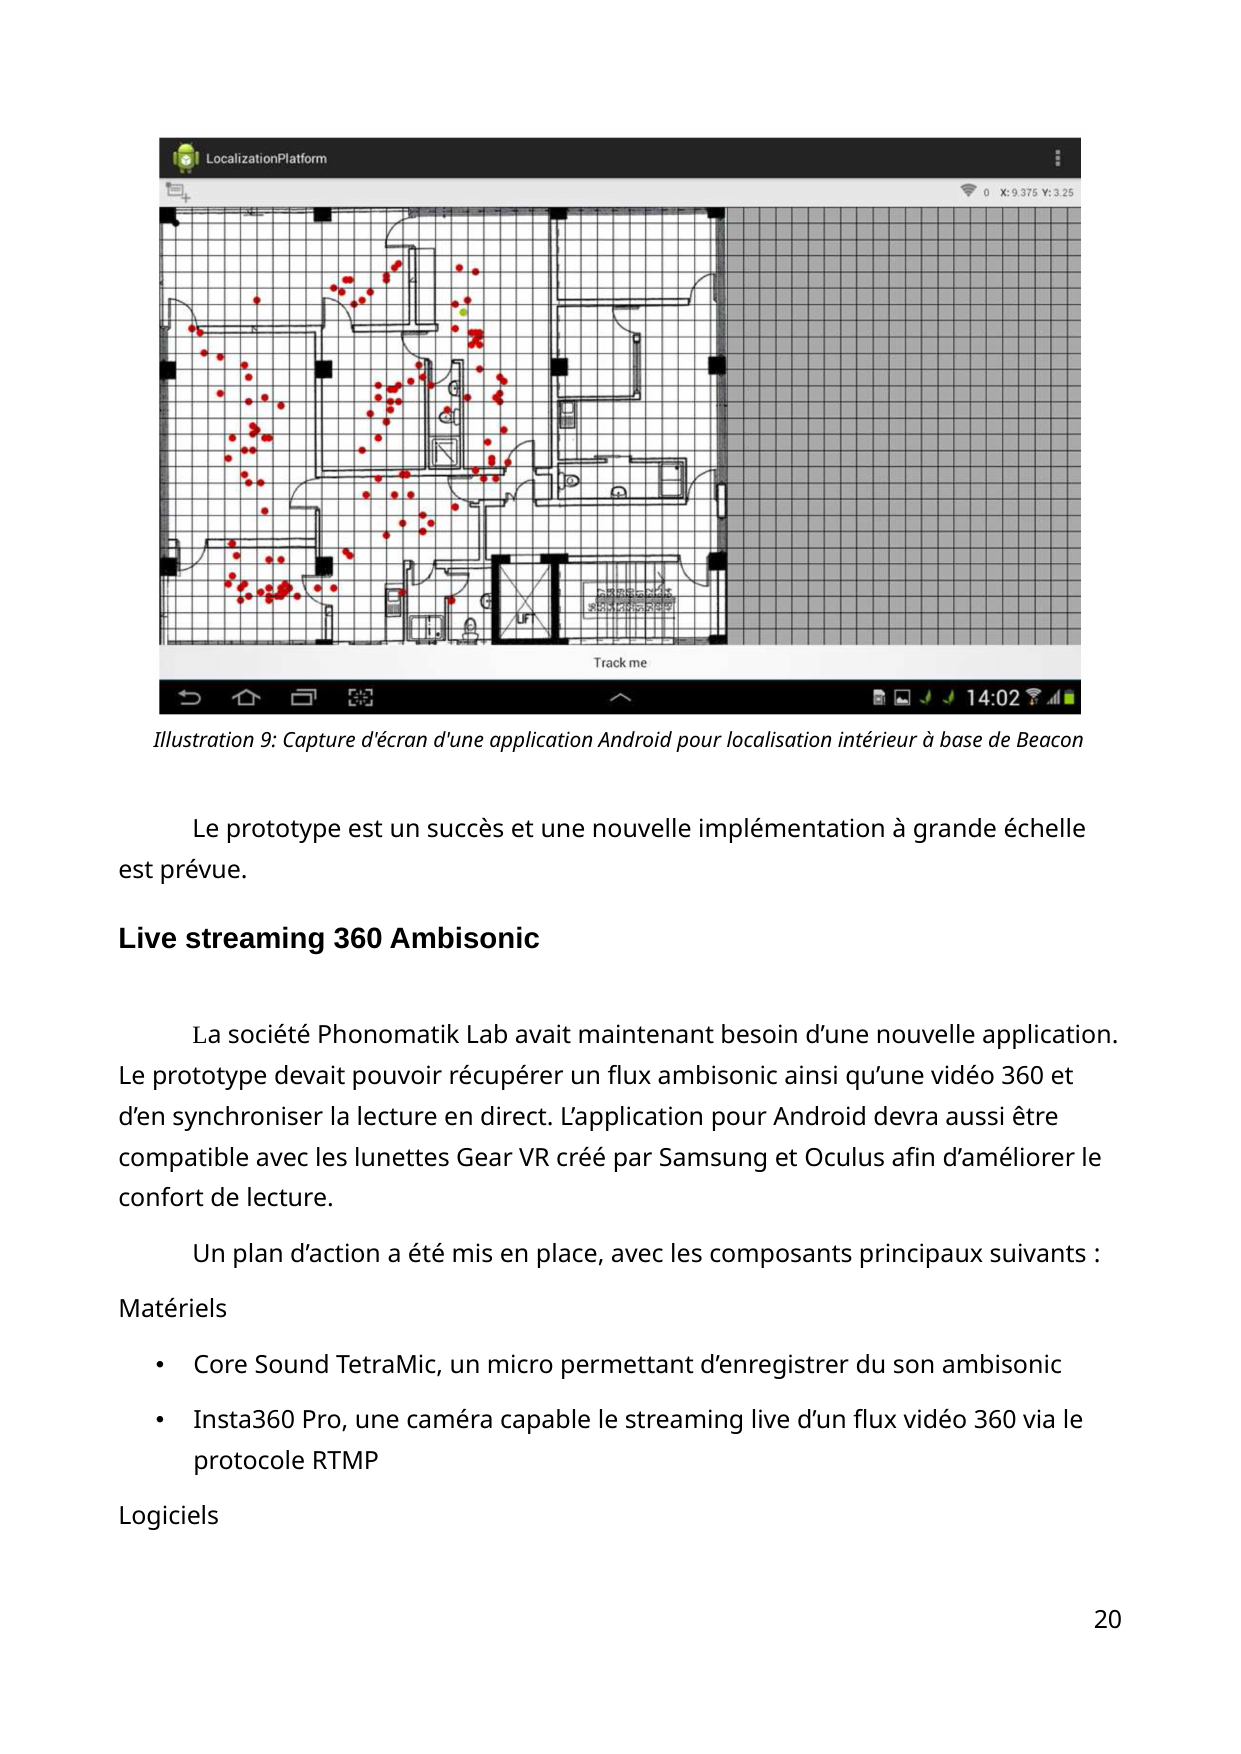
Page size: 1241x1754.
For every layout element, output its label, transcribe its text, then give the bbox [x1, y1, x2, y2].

text La société Phonomatik Lab avait maintenant besoin d’une nouvelle application. Le prototype devait pouvoir récupérer un flux ambisonic ainsi qu’une vidéo 360 et d’en synchroniser la lecture en direct. L’application pour Android devra aussi être compatible avec les lunettes Gear VR créé par Samsung et Oculus afin d’améliorer le confort de lecture. [118, 1017, 1122, 1214]
text Illustration 9: Capture d'écran d'une application Android pour localisation intérieur à base de Beacon [153, 720, 1087, 753]
list Insta360 Pro, une caméra capable le streaming live d’un flux vidéo 360 via le protocole RTMP [156, 1402, 1122, 1477]
text Matériels [118, 1291, 1122, 1325]
text Le prototype est un succès et une nouvelle implémentation à grande échelle est prévue. [118, 811, 1122, 886]
list Core Sound TetraMic, un micro permettant d’enregistrer du son ambisonic [156, 1346, 1122, 1380]
subtitle Live streaming 360 Ambisonic [118, 921, 1122, 955]
picture [152, 130, 1088, 720]
text Logiciels [118, 1498, 1122, 1532]
text Un plan d’action a été mis en place, avec les composants principaux suivants : [118, 1236, 1122, 1269]
